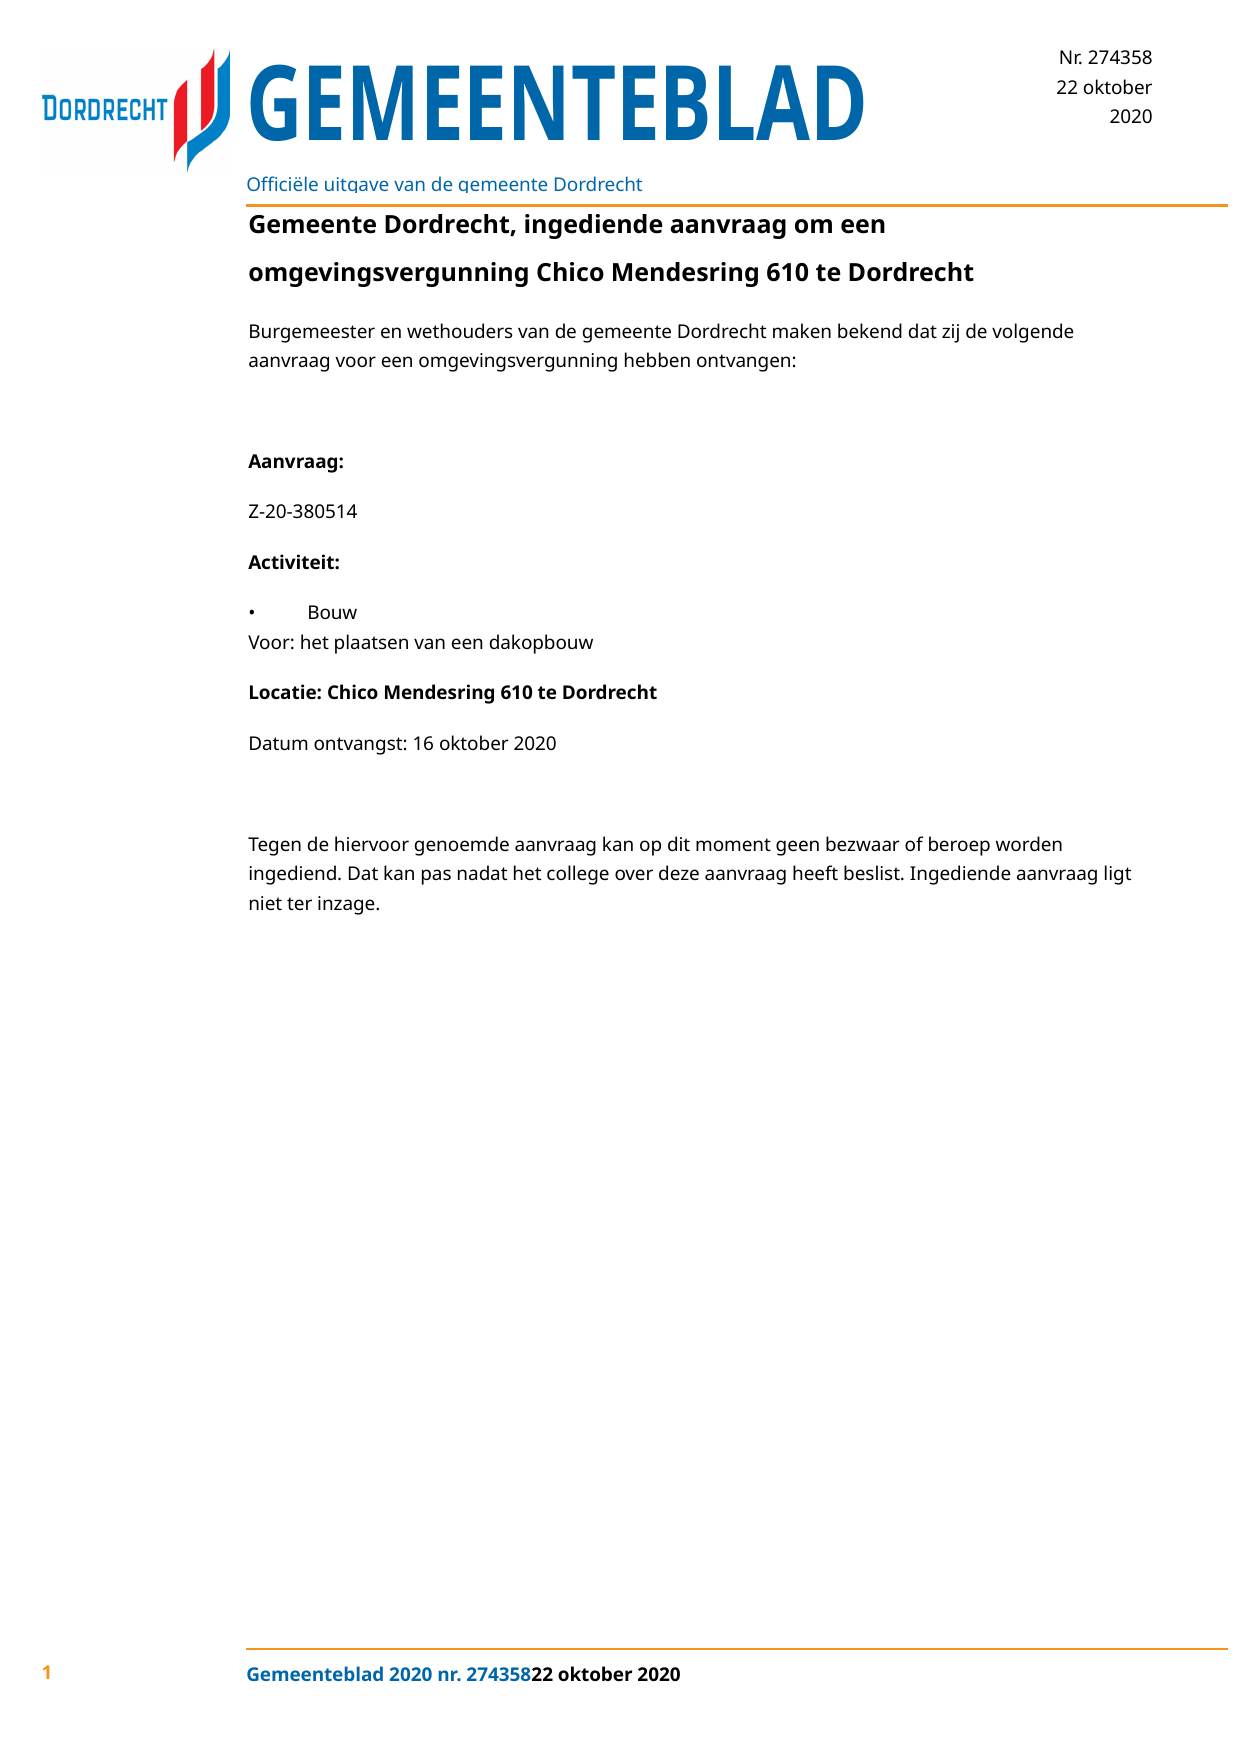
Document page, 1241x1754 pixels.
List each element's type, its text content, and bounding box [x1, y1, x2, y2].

text Locatie: Chico Mendesring 610 te Dordrecht [248, 679, 1152, 705]
text Tegen de hiervoor genoemde aanvraag kan op dit moment geen bezwaar of beroep worden ingediend. Dat kan pas nadat het college over deze aanvraag heeft beslist. Ingediende aanvraag ligt niet ter inzage. [248, 831, 1152, 916]
text Voor: het plaatsen van een dakopbouw [248, 629, 1152, 655]
text Activiteit: [248, 549, 1152, 575]
text Aanvraag: [248, 448, 1152, 474]
picture [41, 47, 231, 172]
text Gemeente Dordrecht, ingediende aanvraag om een omgevingsvergunning Chico Mendesring 610 te Dordrecht [248, 207, 1152, 288]
list Bouw [248, 599, 1152, 625]
text Burgemeester en wethouders van de gemeente Dordrecht maken bekend dat zij de volgende aanvraag voor een omgevingsvergunning hebben ontvangen: [248, 318, 1152, 373]
text Datum ontvangst: 16 oktober 2020 [248, 730, 1152, 756]
text Z-20-380514 [248, 499, 1152, 524]
